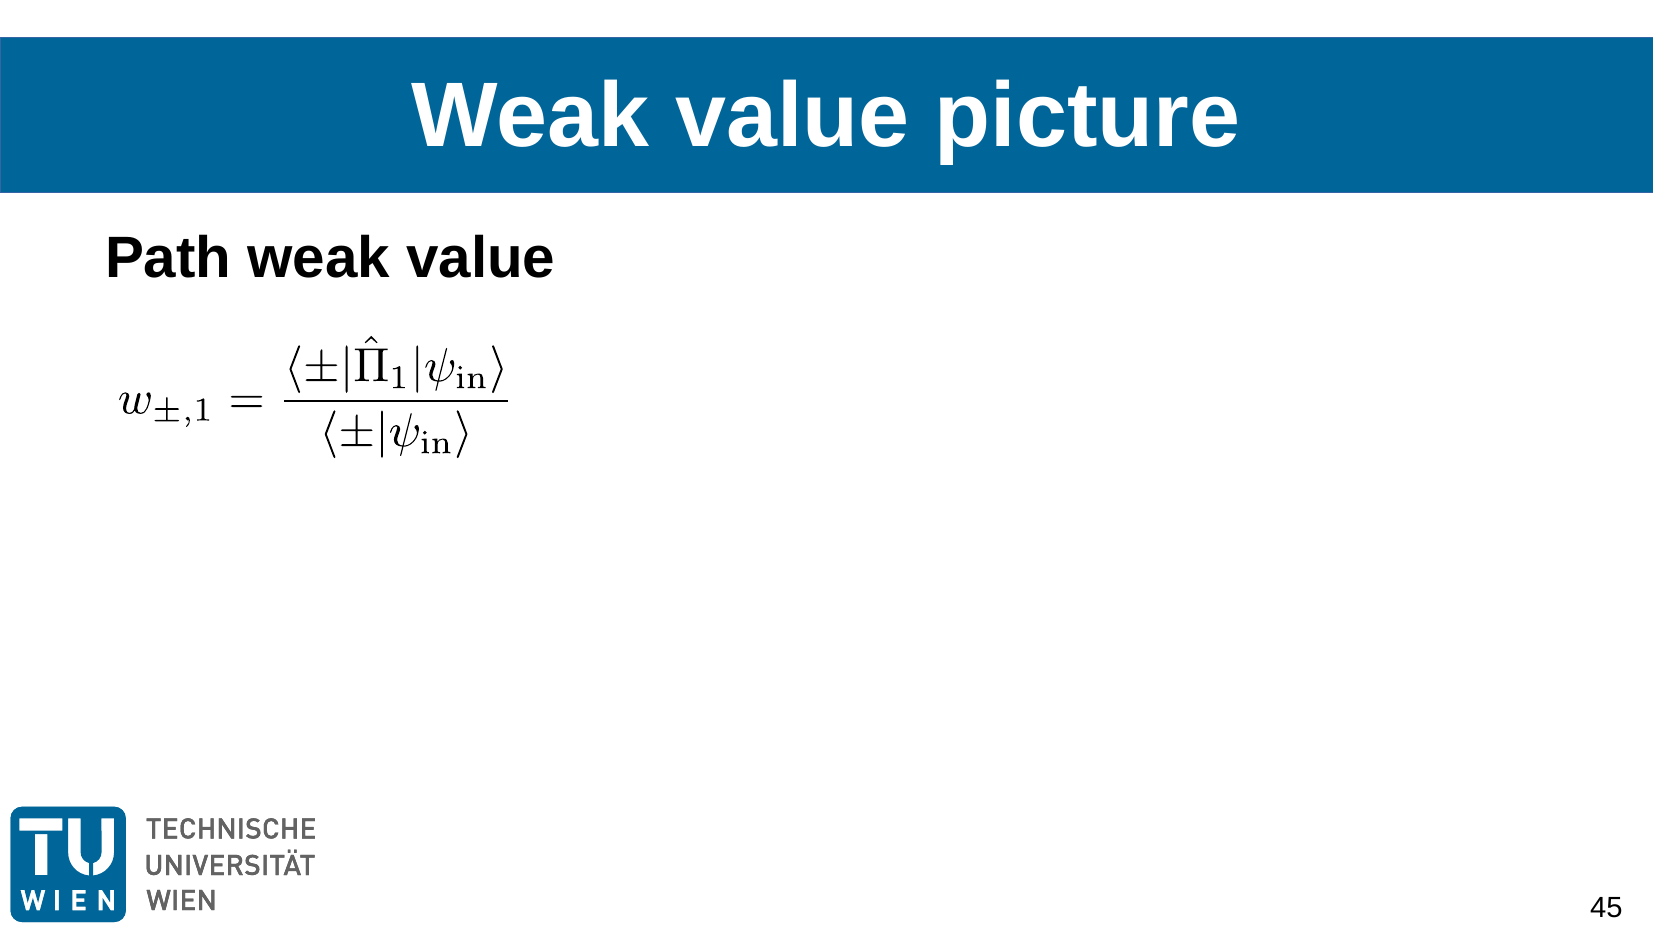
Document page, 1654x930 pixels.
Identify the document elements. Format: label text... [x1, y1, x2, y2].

title Weak value picture [0, 37, 1653, 193]
list Path weak value [105, 225, 1051, 316]
picture [112, 323, 525, 474]
